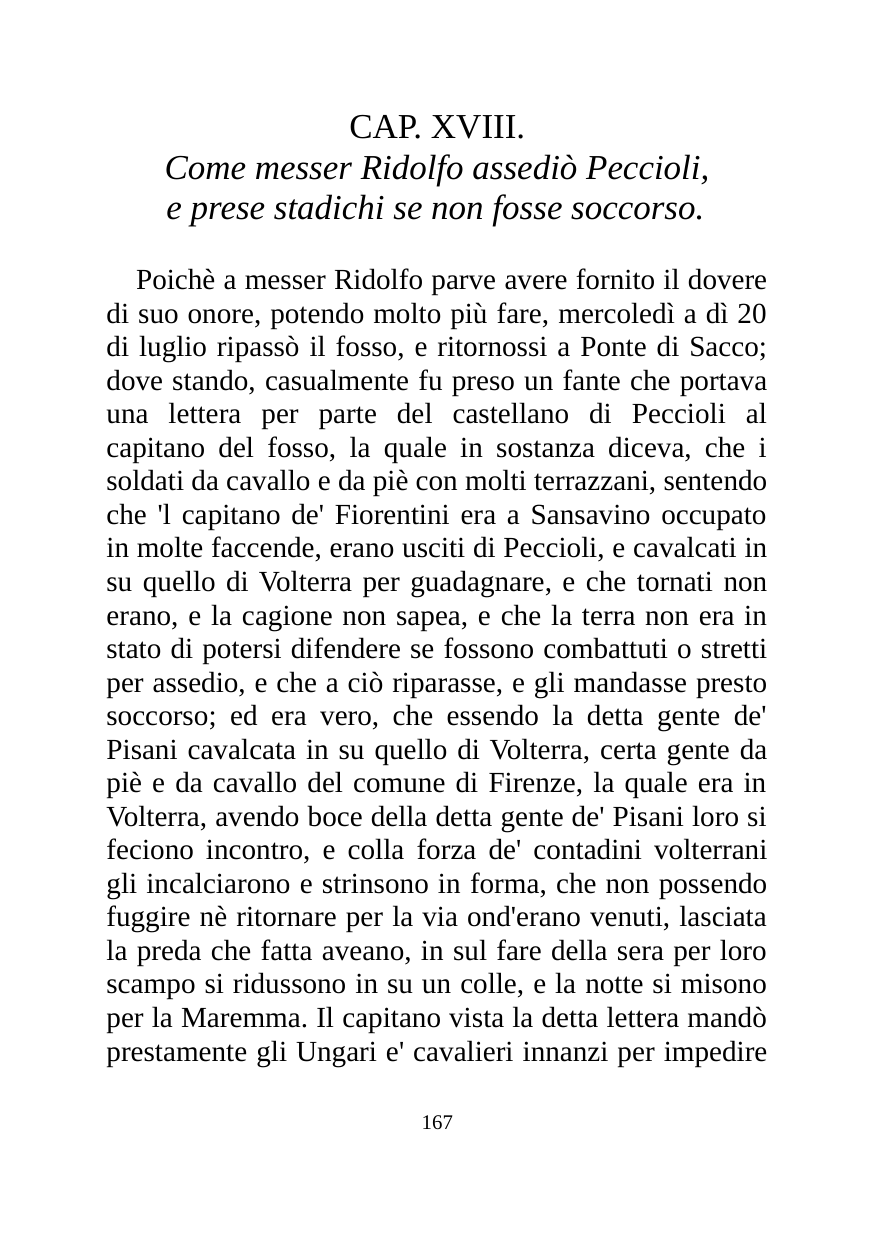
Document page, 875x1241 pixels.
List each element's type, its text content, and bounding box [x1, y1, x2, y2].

text Poichè a messer Ridolfo parve avere fornito il dovere di suo onore, potendo molto più fare, mercoledì a dì 20 di luglio ripassò il fosso, e ritornossi a Ponte di Sacco; dove stando, casualmente fu preso un fante che portava una lettera per parte del castellano di Peccioli al capitano del fosso, la quale in sostanza diceva, che i soldati da cavallo e da piè con molti terrazzani, sentendo che 'l capitano de' Fiorentini era a Sansavino occupato in molte faccende, erano usciti di Peccioli, e cavalcati in su quello di Volterra per guadagnare, e che tornati non erano, e la cagione non sapea, e che la terra non era in stato di potersi difendere se fossono combattuti o stretti per assedio, e che a ciò riparasse, e gli mandasse presto soccorso; ed era vero, che essendo la detta gente de' Pisani cavalcata in su quello di Volterra, certa gente da piè e da cavallo del comune di Firenze, la quale era in Volterra, avendo boce della detta gente de' Pisani loro si feciono incontro, e colla forza de' contadini volterrani gli incalciarono e strinsono in forma, che non possendo fuggire nè ritornare per la via ond'erano venuti, lasciata la preda che fatta aveano, in sul fare della sera per loro scampo si ridussono in su un colle, e la notte si misono per la Maremma. Il capitano vista la detta lettera mandò prestamente gli Ungari e' cavalieri innanzi per impedire [106, 262, 768, 1067]
subtitle CAP. XVIII. Come messer Ridolfo assediò Peccioli, e prese stadichi se non fosse soccorso. [106, 106, 768, 227]
